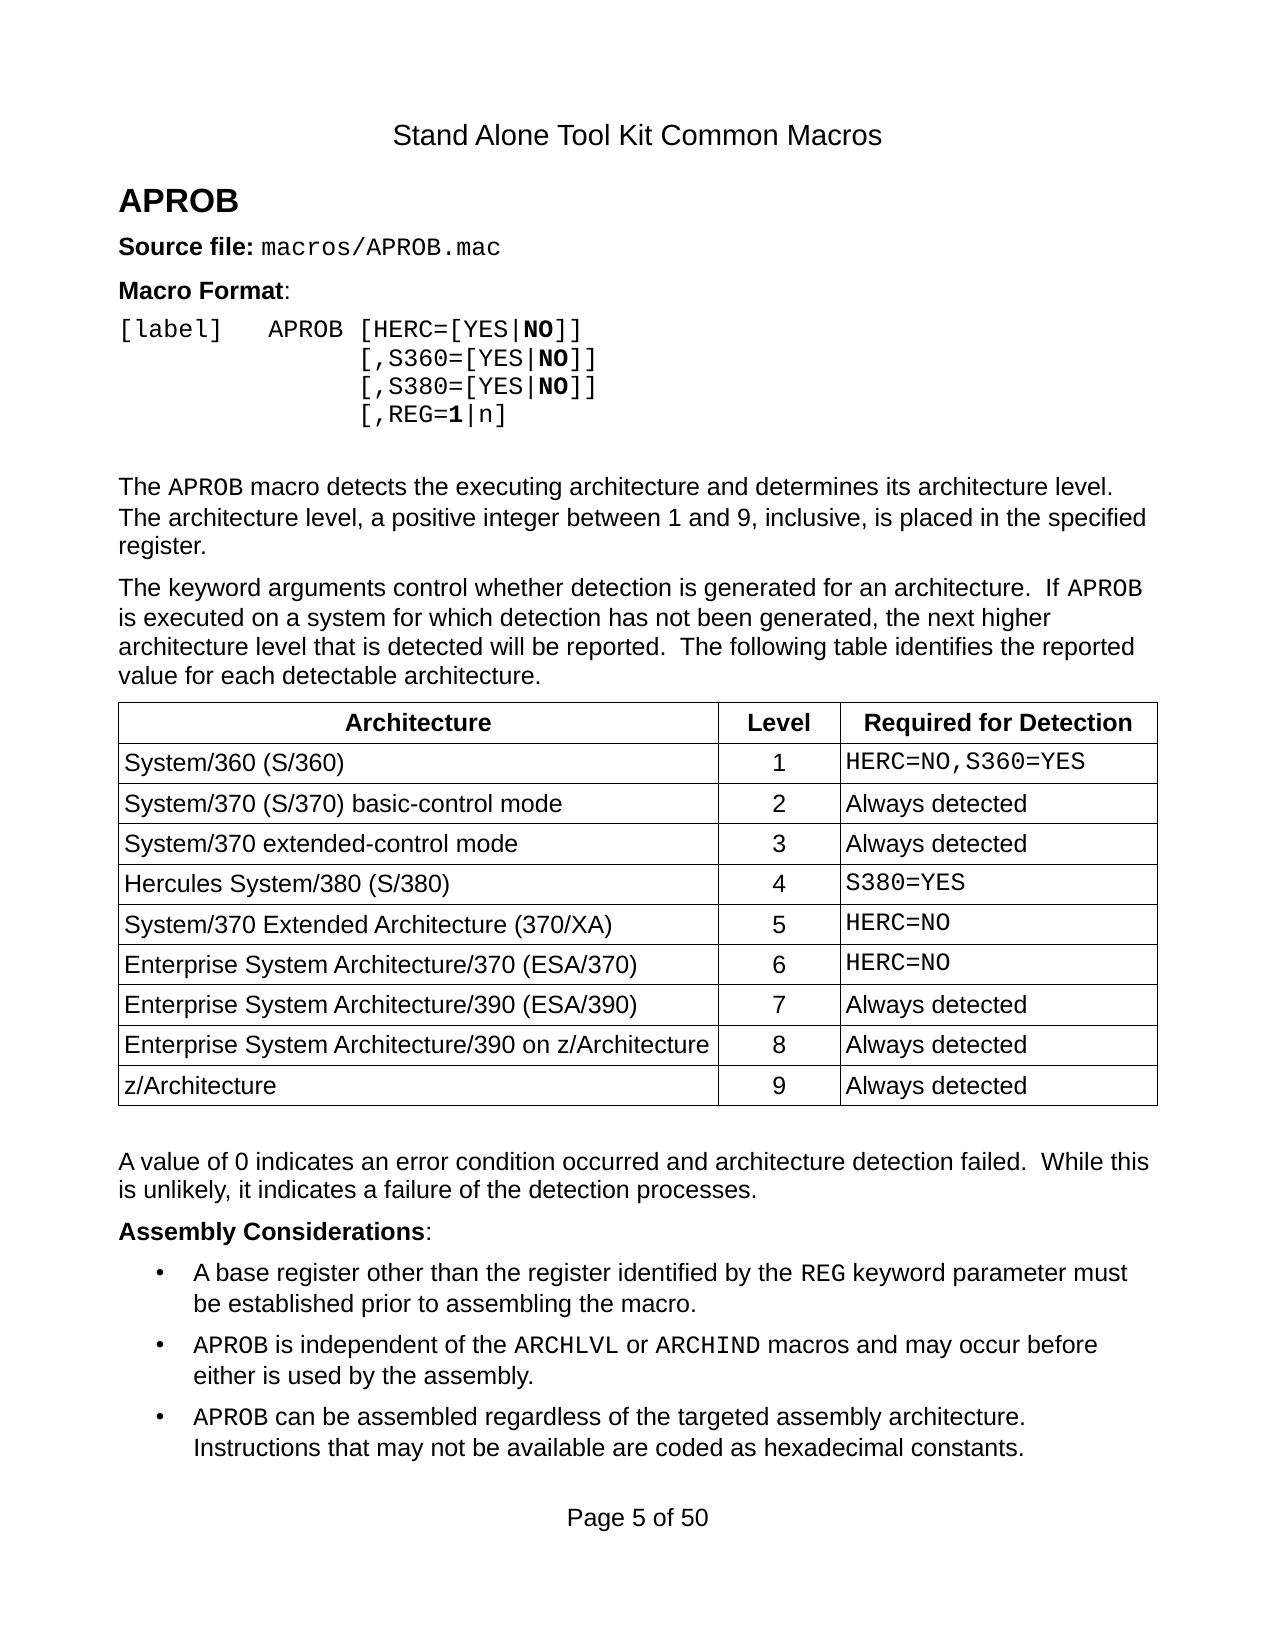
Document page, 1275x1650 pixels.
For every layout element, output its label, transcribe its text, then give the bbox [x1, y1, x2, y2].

table_cell System/360 (S/360) [119, 744, 718, 783]
table_cell Enterprise System Architecture/370 (ESA/370) [119, 945, 718, 984]
table_cell System/370 Extended Architecture (370/XA) [119, 905, 718, 944]
table_cell HERC=NO,S360=YES [841, 744, 1157, 783]
table_cell 8 [719, 1026, 840, 1065]
table_cell 5 [719, 905, 840, 944]
table_cell System/370 extended-control mode [119, 824, 718, 863]
text Assembly Considerations: [118, 1217, 1157, 1245]
table_cell Always detected [841, 784, 1157, 823]
table_cell Enterprise System Architecture/390 on z/Architecture [119, 1026, 718, 1065]
table_header Architecture [119, 703, 718, 742]
text [,REG=1|n] [118, 402, 1157, 430]
list A base register other than the register identified by the REG keyword parameter must be established prior to assembling the macro. [156, 1258, 1157, 1318]
table_cell 2 [719, 784, 840, 823]
text A value of 0 indicates an error condition occurred and architecture detection failed. While this is unlikely, it indicates a failure of the detection processes. [118, 1147, 1157, 1204]
text Macro Format: [118, 276, 1157, 304]
table_cell 7 [719, 985, 840, 1025]
text The APROB macro detects the executing architecture and determines its architecture level. The architecture level, a positive integer between 1 and 9, inclusive, is placed in the specified register. [118, 472, 1157, 560]
list APROB can be assembled regardless of the targeted assembly architecture. Instructions that may not be available are coded as hexadecimal constants. [156, 1402, 1157, 1462]
table_cell S380=YES [841, 865, 1157, 904]
table_cell 4 [719, 865, 840, 904]
list APROB is independent of the ARCHLVL or ARCHIND macros and may occur before either is used by the assembly. [156, 1330, 1157, 1390]
table_cell Hercules System/380 (S/380) [119, 865, 718, 904]
table_cell 3 [719, 824, 840, 863]
table_cell Enterprise System Architecture/390 (ESA/390) [119, 985, 718, 1025]
table_cell HERC=NO [841, 945, 1157, 984]
table_cell Always detected [841, 1026, 1157, 1065]
table_cell System/370 (S/370) basic-control mode [119, 784, 718, 823]
table_header Required for Detection [841, 703, 1157, 742]
table_cell HERC=NO [841, 905, 1157, 944]
table_header Level [719, 703, 840, 742]
table_cell Always detected [841, 824, 1157, 863]
subtitle APROB [118, 181, 1157, 220]
table_cell Always detected [841, 985, 1157, 1025]
text [,S360=[YES|NO]] [118, 345, 1157, 374]
text [,S380=[YES|NO]] [118, 374, 1157, 402]
table_cell 6 [719, 945, 840, 984]
text [label] APROB [HERC=[YES|NO]] [118, 317, 1157, 345]
table_cell z/Architecture [119, 1066, 718, 1105]
table_cell 9 [719, 1066, 840, 1105]
table_cell 1 [719, 744, 840, 783]
text Source file: macros/APROB.mac [118, 232, 1157, 263]
table_cell Always detected [841, 1066, 1157, 1105]
text The keyword arguments control whether detection is generated for an architecture. If APROB is executed on a system for which detection has not been generated, the next higher architecture level that is detected will be reported. The following table identifies the reported value for each detectable architecture. [118, 572, 1157, 690]
